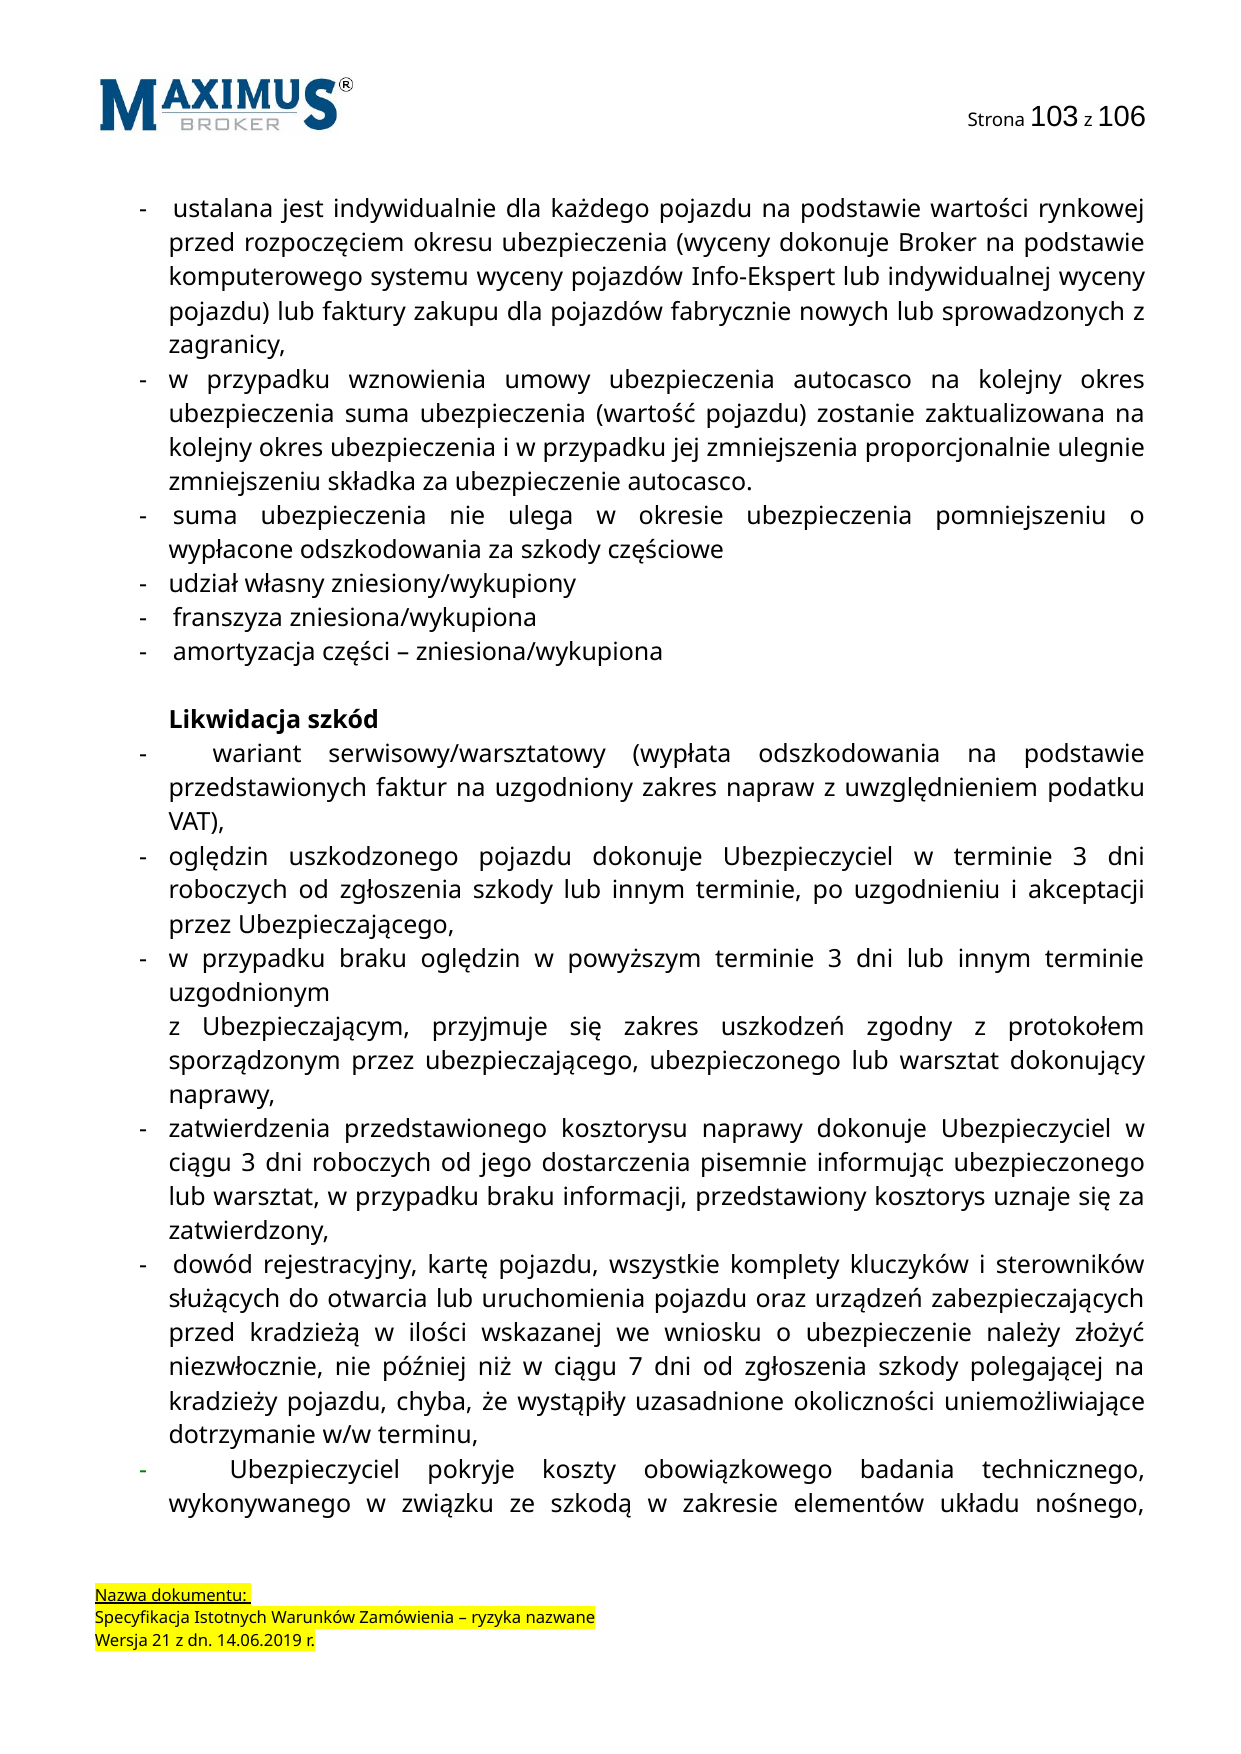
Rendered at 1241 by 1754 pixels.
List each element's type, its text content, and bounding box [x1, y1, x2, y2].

text - zatwierdzenia przedstawionego kosztorysu naprawy dokonuje Ubezpieczyciel w ciągu 3 dni roboczych od jego dostarczenia pisemnie informując ubezpieczonego lub warsztat, w przypadku braku informacji, przedstawiony kosztorys uznaje się za zatwierdzony, [139, 1111, 1146, 1247]
text - oględzin uszkodzonego pojazdu dokonuje Ubezpieczyciel w terminie 3 dni roboczych od zgłoszenia szkody lub innym terminie, po uzgodnieniu i akceptacji przez Ubezpieczającego, [139, 838, 1146, 940]
text - amortyzacja części – zniesiona/wykupiona [139, 634, 1146, 668]
text - dowód rejestracyjny, kartę pojazdu, wszystkie komplety kluczyków i sterowników służących do otwarcia lub uruchomienia pojazdu oraz urządzeń zabezpieczających przed kradzieżą w ilości wskazanej we wniosku o ubezpieczenie należy złożyć niezwłocznie, nie później niż w ciągu 7 dni od zgłoszenia szkody polegającej na kradzieży pojazdu, chyba, że wystąpiły uzasadnione okoliczności uniemożliwiające dotrzymanie w/w terminu, [139, 1247, 1146, 1451]
text Likwidacja szkód [168, 702, 1146, 736]
text - Ubezpieczyciel pokryje koszty obowiązkowego badania technicznego, wykonywanego w związku ze szkodą w zakresie elementów układu nośnego, [139, 1451, 1146, 1519]
picture [94, 73, 359, 135]
text - ustalana jest indywidualnie dla każdego pojazdu na podstawie wartości rynkowej przed rozpoczęciem okresu ubezpieczenia (wyceny dokonuje Broker na podstawie komputerowego systemu wyceny pojazdów Info-Ekspert lub indywidualnej wyceny pojazdu) lub faktury zakupu dla pojazdów fabrycznie nowych lub sprowadzonych z zagranicy, [139, 191, 1146, 361]
text - udział własny zniesiony/wykupiony [139, 566, 1146, 600]
text - w przypadku braku oględzin w powyższym terminie 3 dni lub innym terminie uzgodnionym z Ubezpieczającym, przyjmuje się zakres uszkodzeń zgodny z protokołem sporządzonym przez ubezpieczającego, ubezpieczonego lub warsztat dokonujący naprawy, [139, 940, 1146, 1111]
text - franszyza zniesiona/wykupiona [139, 600, 1146, 634]
text - w przypadku wznowienia umowy ubezpieczenia autocasco na kolejny okres ubezpieczenia suma ubezpieczenia (wartość pojazdu) zostanie zaktualizowana na kolejny okres ubezpieczenia i w przypadku jej zmniejszenia proporcjonalnie ulegnie zmniejszeniu składka za ubezpieczenie autocasco. [139, 361, 1146, 497]
text - suma ubezpieczenia nie ulega w okresie ubezpieczenia pomniejszeniu o wypłacone odszkodowania za szkody częściowe [139, 497, 1146, 566]
text - wariant serwisowy/warsztatowy (wypłata odszkodowania na podstawie przedstawionych faktur na uzgodniony zakres napraw z uwzględnieniem podatku VAT), [139, 736, 1146, 838]
